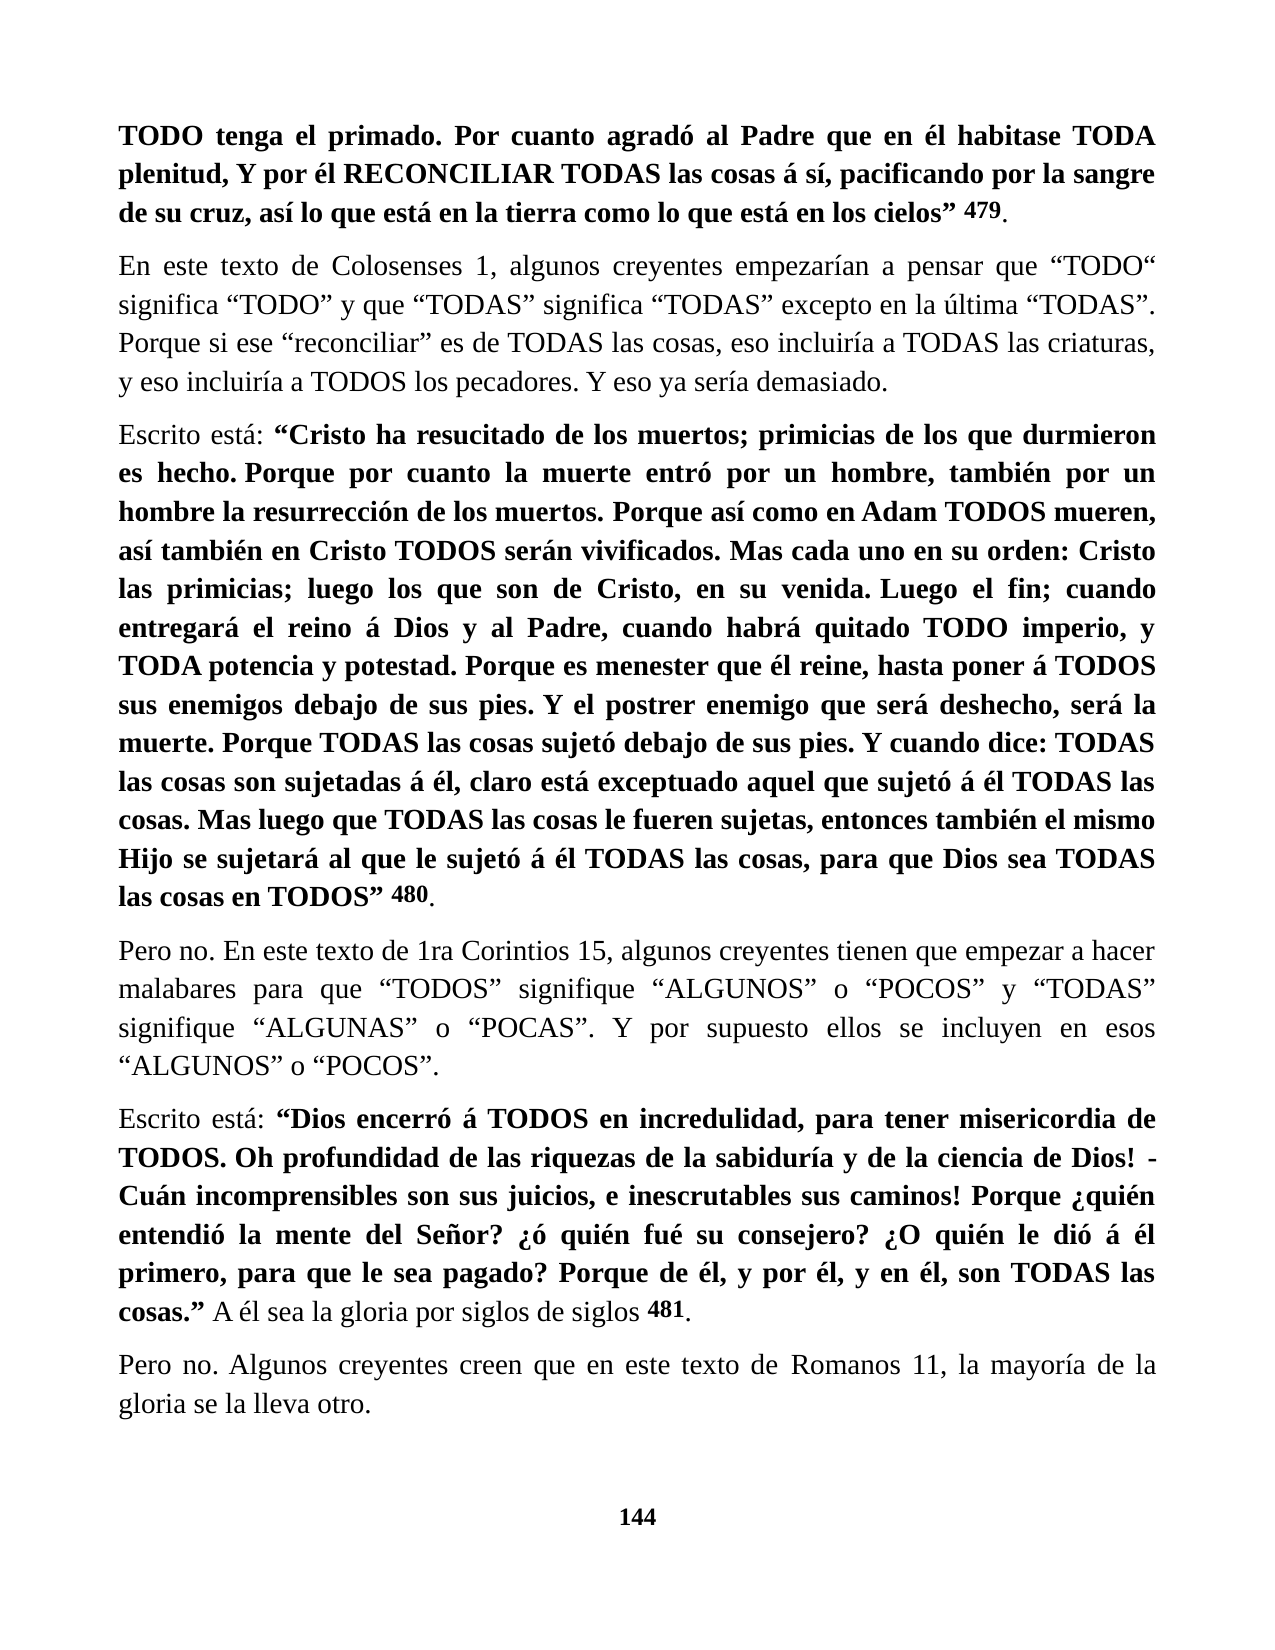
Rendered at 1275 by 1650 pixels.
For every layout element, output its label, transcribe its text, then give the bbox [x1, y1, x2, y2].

text Pero no. Algunos creyentes creen que en este texto de Romanos 11, la mayoría de la gloria se la lleva otro. [118, 1347, 1157, 1419]
text Pero no. En este texto de 1ra Corintios 15, algunos creyentes tienen que empezar a hacer malabares para que “TODOS” signifique “ALGUNOS” o “POCOS” y “TODAS” signifique “ALGUNAS” o “POCAS”. Y por supuesto ellos se incluyen en esos “ALGUNOS” o “POCOS”. [118, 933, 1157, 1082]
text Escrito está: “Dios encerró á TODOS en incredulidad, para tener misericordia de TODOS. Oh profundidad de las riquezas de la sabiduría y de la ciencia de Dios! ­Cuán incomprensibles son sus juicios, e inescrutables sus caminos! Porque ¿quién entendió la mente del Señor? ¿ó quién fué su consejero? ¿O quién le dió á él primero, para que le sea pagado? Porque de él, y por él, y en él, son TODAS las cosas.” A él sea la gloria por siglos de siglos . [118, 1101, 1157, 1328]
text TODO tenga el primado. Por cuanto agradó al Padre que en él habitase TODA plenitud, Y por él RECONCILIAR TODAS las cosas á sí, pacificando por la sangre de su cruz, así lo que está en la tierra como lo que está en los cielos” . [118, 118, 1157, 229]
text Escrito está: “Cristo ha resucitado de los muertos; primicias de los que durmieron es hecho. Porque por cuanto la muerte entró por un hombre, también por un hombre la resurrección de los muertos. Porque así como en Adam TODOS mueren, así también en Cristo TODOS serán vivificados. Mas cada uno en su orden: Cristo las primicias; luego los que son de Cristo, en su venida. Luego el fin; cuando entregará el reino á Dios y al Padre, cuando habrá quitado TODO imperio, y TODA potencia y potestad. Porque es menester que él reine, hasta poner á TODOS sus enemigos debajo de sus pies. Y el postrer enemigo que será deshecho, será la muerte. Porque TODAS las cosas sujetó debajo de sus pies. Y cuando dice: TODAS las cosas son sujetadas á él, claro está exceptuado aquel que sujetó á él TODAS las cosas. Mas luego que TODAS las cosas le fueren sujetas, entonces también el mismo Hijo se sujetará al que le sujetó á él TODAS las cosas, para que Dios sea TODAS las cosas en TODOS” . [118, 417, 1157, 913]
text En este texto de Colosenses 1, algunos creyentes empezarían a pensar que “TODO“ significa “TODO” y que “TODAS” significa “TODAS” excepto en la última “TODAS”. Porque si ese “reconciliar” es de TODAS las cosas, eso incluiría a TODAS las criaturas, y eso incluiría a TODOS los pecadores. Y eso ya sería demasiado. [118, 248, 1157, 397]
